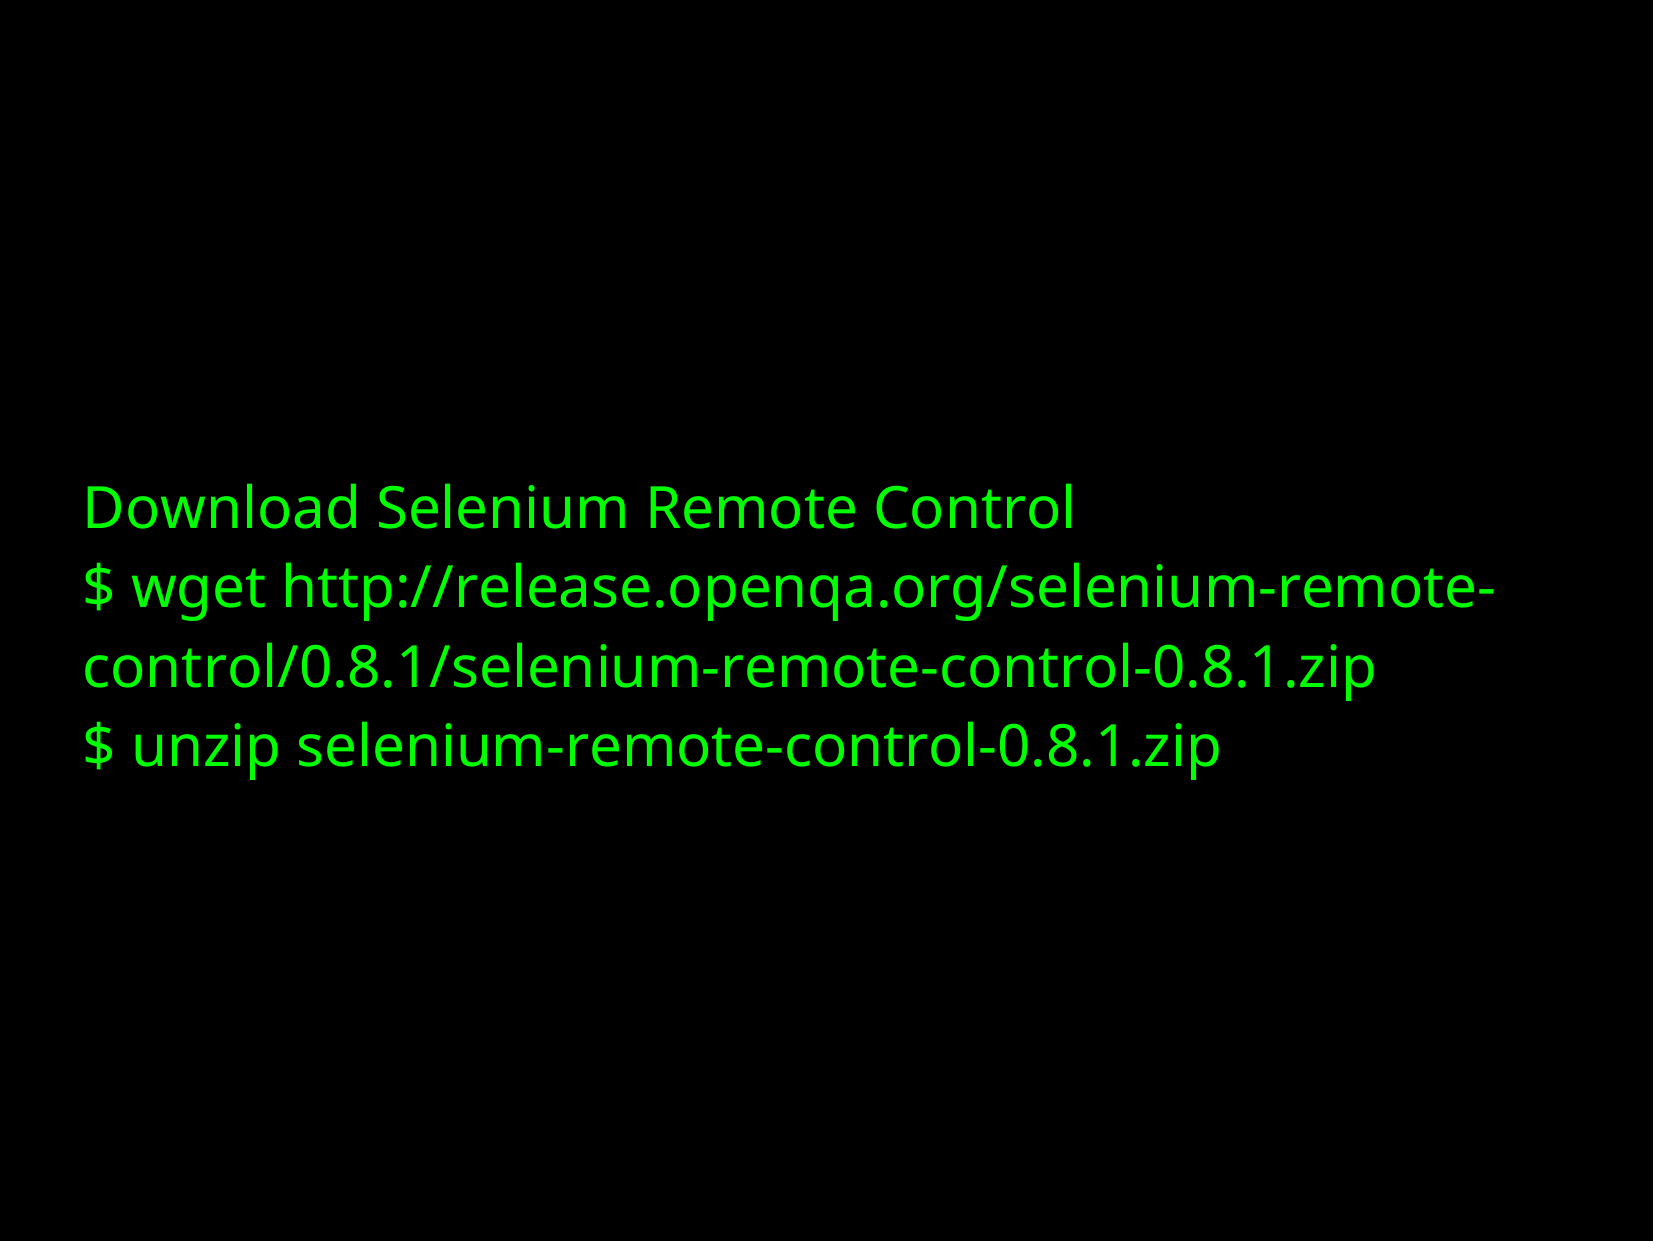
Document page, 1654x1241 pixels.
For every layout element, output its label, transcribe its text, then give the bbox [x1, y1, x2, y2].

title Download Selenium Remote Control $ wget http://release.openqa.org/selenium-remote-control/0.8.1/selenium-remote-control-0.8.1.zip $ unzip selenium-remote-control-0.8.1.zip [82, 49, 1571, 1201]
